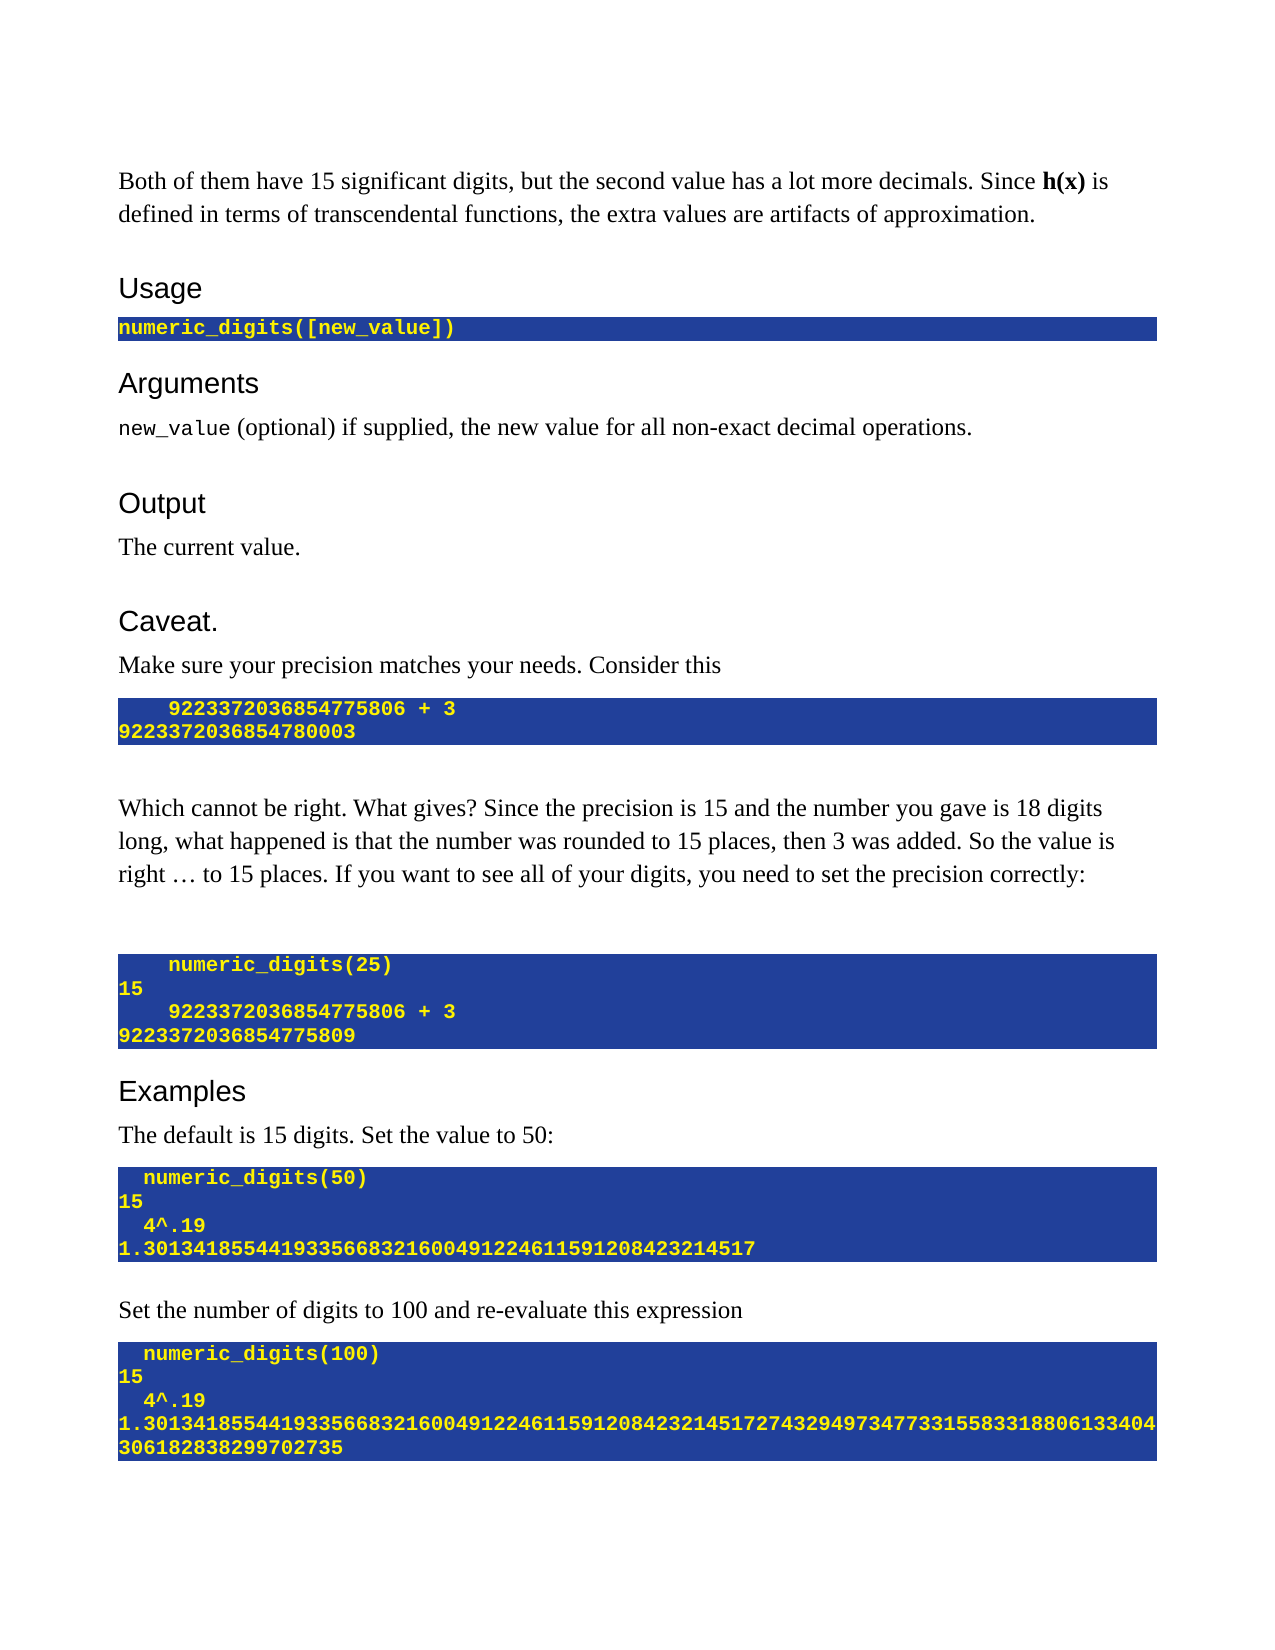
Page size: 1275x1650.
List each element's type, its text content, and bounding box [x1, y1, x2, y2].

text 9223372036854775809 [118, 1025, 1157, 1049]
text 15 [118, 978, 1157, 1001]
text Both of them have 15 significant digits, but the second value has a lot more decimals. Since h(x) is defined in terms of transcendental functions, the extra values are artifacts of approximation. [118, 166, 1157, 227]
subtitle Arguments [118, 366, 1157, 399]
text 9223372036854775806 + 3 [118, 698, 1157, 722]
text numeric_digits(100) [118, 1342, 1157, 1366]
text The default is 15 digits. Set the value to 50: [118, 1120, 1157, 1148]
text numeric_digits(50) [118, 1167, 1157, 1191]
text 9223372036854780003 [118, 722, 1157, 745]
text 1.3013418554419335668321600491224611591208423214517 [118, 1238, 1157, 1262]
text new_value (optional) if supplied, the new value for all non-exact decimal operations. [118, 412, 1157, 442]
text Set the number of digits to 100 and re-evaluate this expression [118, 1262, 1157, 1324]
subtitle Caveat. [118, 604, 1157, 638]
text numeric_digits(25) [118, 954, 1157, 978]
subtitle Output [118, 486, 1157, 519]
text 4^.19 [118, 1214, 1157, 1238]
text numeric_digits([new_value]) [118, 317, 1157, 341]
subtitle Usage [118, 271, 1157, 305]
text 15 [118, 1366, 1157, 1390]
text 1.301341855441933566832160049122461159120842321451727432949734773315583318806133404306182838299702735 [118, 1413, 1157, 1461]
subtitle Examples [118, 1074, 1157, 1107]
text 9223372036854775806 + 3 [118, 1001, 1157, 1025]
text 4^.19 [118, 1390, 1157, 1413]
text Make sure your precision matches your needs. Consider this [118, 650, 1157, 679]
text The current value. [118, 532, 1157, 560]
text 15 [118, 1191, 1157, 1214]
text Which cannot be right. What gives? Since the precision is 15 and the number you gave is 18 digits long, what happened is that the number was rounded to 15 places, then 3 was added. So the value is right … to 15 places. If you want to see all of your digits, you need to set the precision correctly: [118, 793, 1157, 888]
